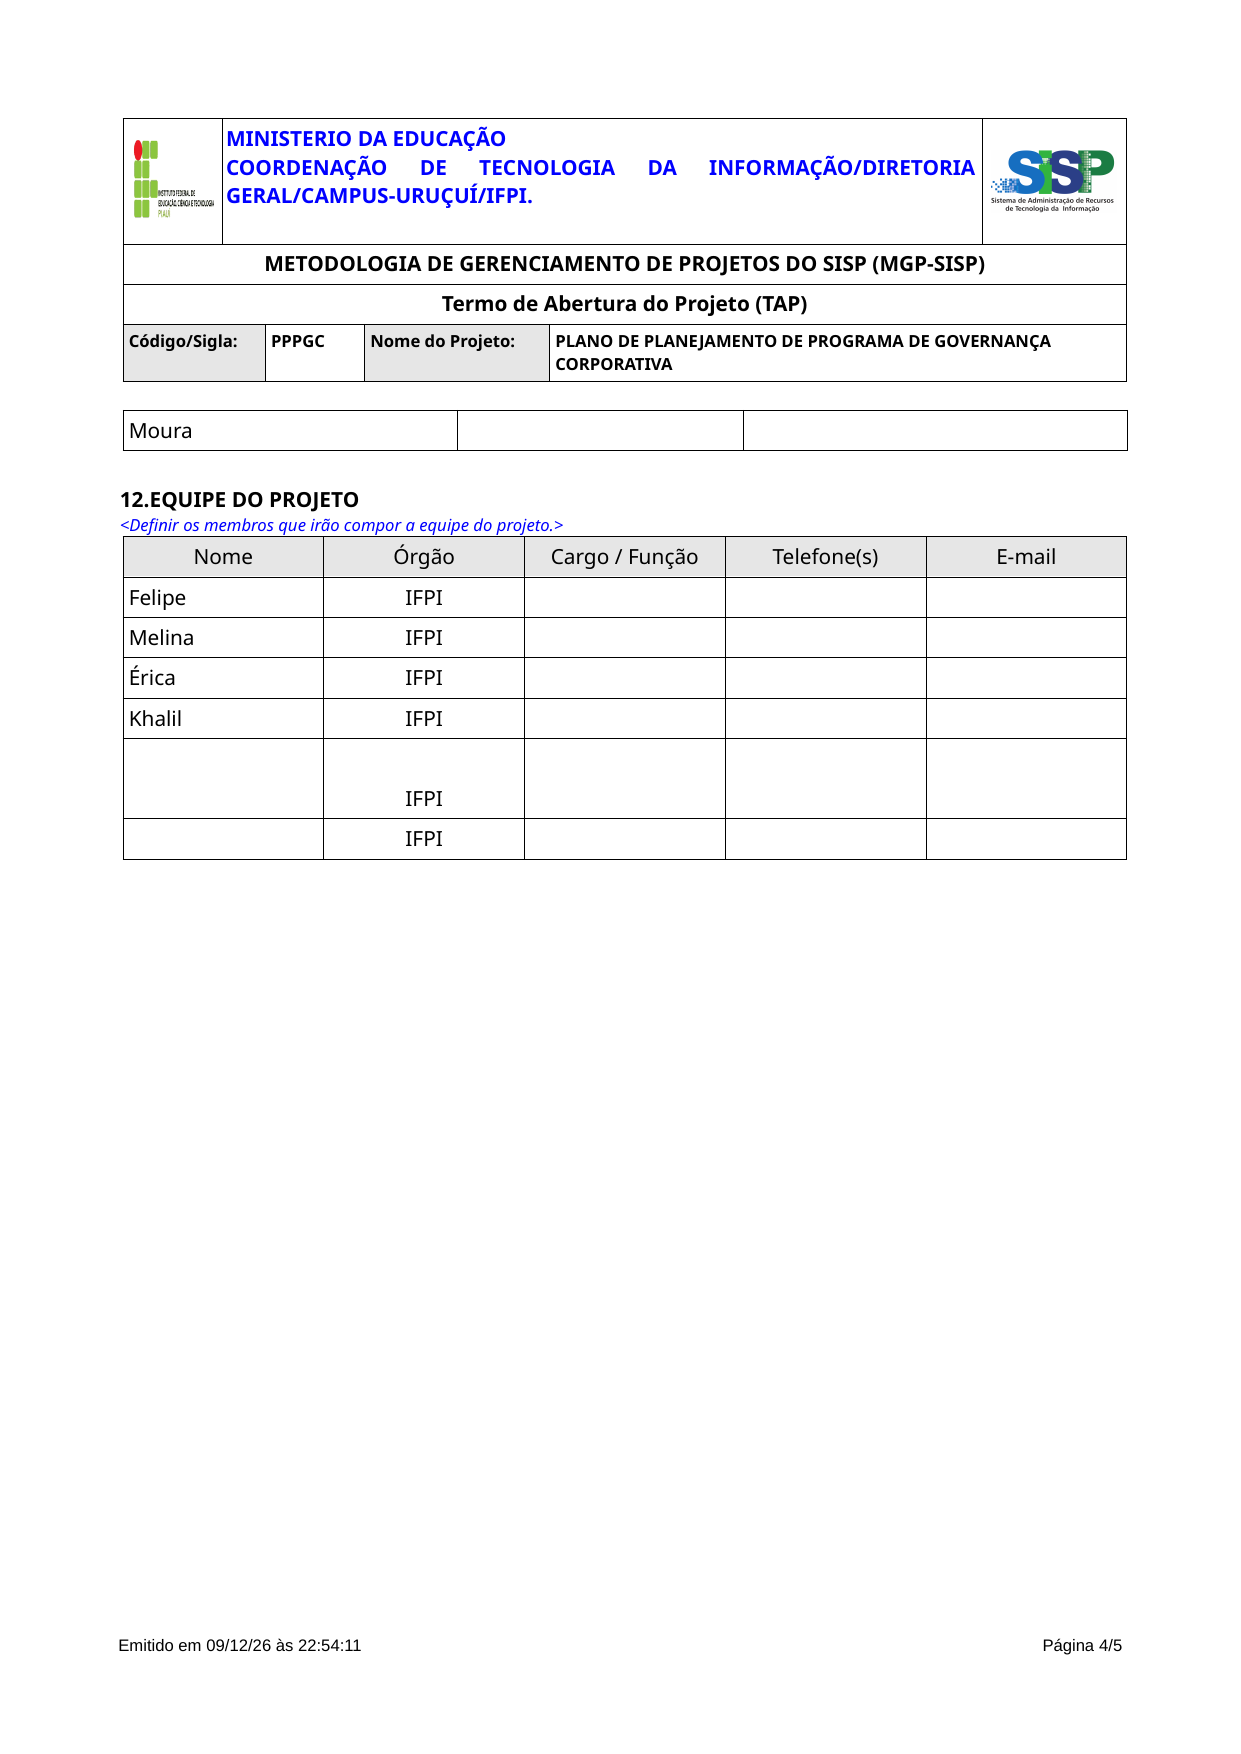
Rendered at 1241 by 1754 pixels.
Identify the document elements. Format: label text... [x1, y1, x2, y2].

table_cell IFPI [324, 819, 524, 859]
table_cell [124, 779, 323, 818]
table_cell [927, 819, 1126, 859]
table_cell [726, 739, 926, 778]
table_cell [124, 819, 323, 859]
table_cell [927, 779, 1126, 818]
table_cell [927, 658, 1126, 698]
table_cell [726, 618, 926, 657]
table_cell [458, 411, 743, 450]
table_cell [525, 739, 725, 778]
table_cell [744, 411, 1127, 450]
table_cell IFPI [324, 658, 524, 698]
table_cell [927, 618, 1126, 657]
table_cell Moura [124, 411, 457, 450]
table_header Telefone(s) [726, 537, 926, 576]
table_cell [726, 658, 926, 698]
list EQUIPE DO PROJETO [119, 485, 1122, 513]
table_cell [525, 819, 725, 859]
table_cell [124, 739, 323, 778]
table_cell Felipe [124, 578, 323, 617]
table_cell Érica [124, 658, 323, 698]
table_header Órgão [324, 537, 524, 576]
table_cell IFPI [324, 699, 524, 738]
table_cell IFPI [324, 618, 524, 657]
table_cell [927, 739, 1126, 778]
table_header Nome [124, 537, 323, 576]
table_cell [927, 578, 1126, 617]
table_header E-mail [927, 537, 1126, 576]
table_cell [927, 699, 1126, 738]
table_cell IFPI [324, 779, 524, 818]
table_cell [525, 578, 725, 617]
table_cell IFPI [324, 578, 524, 617]
table_cell [525, 779, 725, 818]
table_cell [726, 779, 926, 818]
table_cell Khalil [124, 699, 323, 738]
table_cell [726, 819, 926, 859]
table_cell [726, 699, 926, 738]
table_cell [525, 658, 725, 698]
table_cell Melina [124, 618, 323, 657]
table_cell [525, 618, 725, 657]
table_cell [726, 578, 926, 617]
text <Definir os membros que irão compor a equipe do projeto.> [119, 513, 1122, 536]
table_header Cargo / Função [525, 537, 725, 576]
table_cell [324, 739, 524, 778]
table_cell [525, 699, 725, 738]
